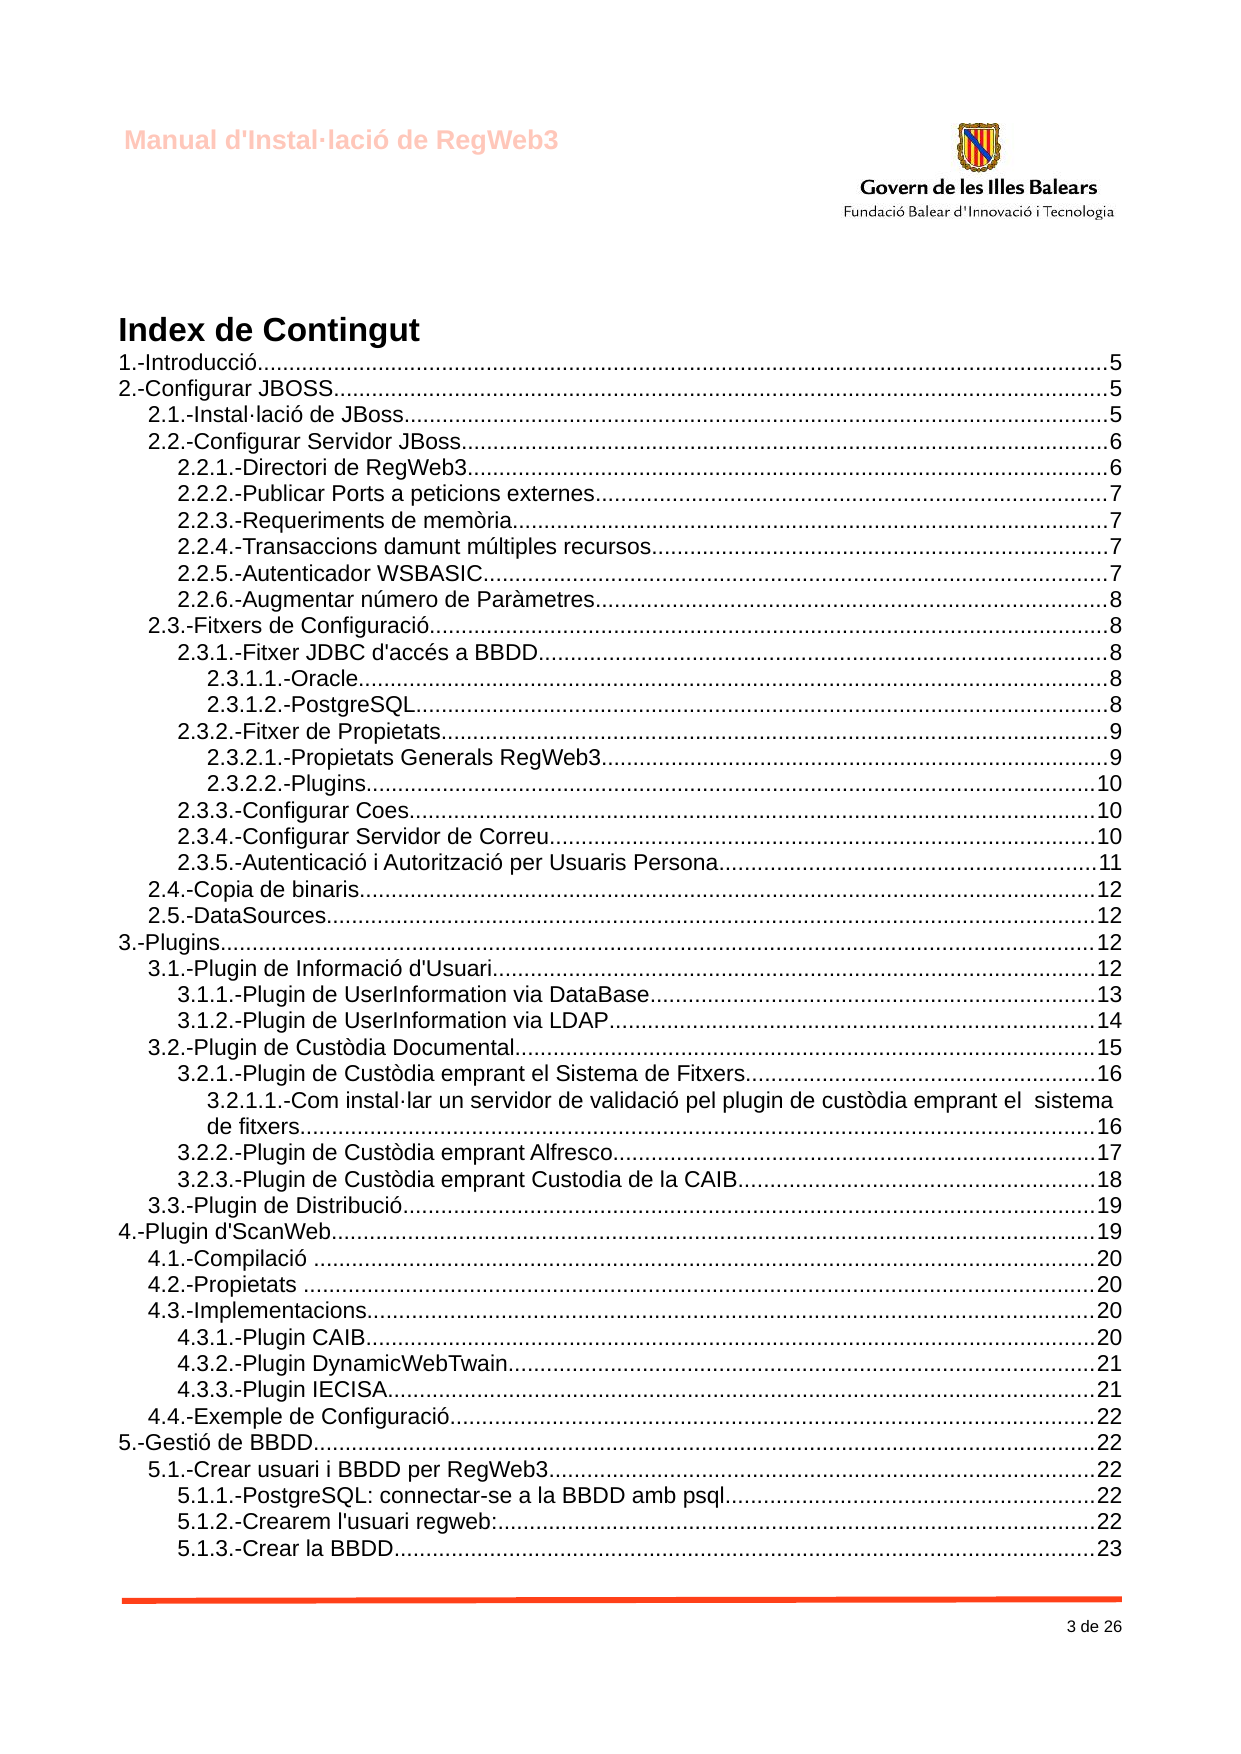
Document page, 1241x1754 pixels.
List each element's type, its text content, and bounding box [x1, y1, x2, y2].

text 3.2.1.1.-Com instal·lar un servidor de validació pel plugin de custòdia emprant el sistema de fitxers 16 [207, 1087, 1122, 1139]
text 5.1.3.-Crear la BBDD 23 [177, 1534, 1122, 1561]
text 2.3.5.-Autenticació i Autorització per Usuaris Persona 11 [177, 849, 1122, 876]
text 3.2.-Plugin de Custòdia Documental 15 [148, 1034, 1122, 1060]
text 2.2.6.-Augmentar número de Paràmetres 8 [177, 586, 1122, 612]
text 2.3.2.1.-Propietats Generals RegWeb3 9 [207, 744, 1122, 770]
text 2.3.2.-Fitxer de Propietats 9 [177, 718, 1122, 744]
text 2.4.-Copia de binaris 12 [148, 876, 1122, 902]
text 2.3.4.-Configurar Servidor de Correu 10 [177, 823, 1122, 849]
text 3.1.-Plugin de Informació d'Usuari 12 [148, 955, 1122, 981]
text 4.1.-Compilació 20 [148, 1245, 1122, 1271]
text 3.1.1.-Plugin de UserInformation via DataBase 13 [177, 981, 1122, 1007]
text 2.2.1.-Directori de RegWeb3 6 [177, 454, 1122, 480]
text 3.2.2.-Plugin de Custòdia emprant Alfresco 17 [177, 1139, 1122, 1166]
text 2.3.3.-Configurar Coes 10 [177, 797, 1122, 823]
text 2.2.3.-Requeriments de memòria 7 [177, 507, 1122, 533]
text 3.-Plugins 12 [118, 928, 1122, 955]
text 2.5.-DataSources 12 [148, 902, 1122, 928]
text 2.2.4.-Transaccions damunt múltiples recursos 7 [177, 533, 1122, 559]
text 2.3.1.-Fitxer JDBC d'accés a BBDD 8 [177, 638, 1122, 665]
text 2.3.2.2.-Plugins 10 [207, 770, 1122, 797]
text 2.2.2.-Publicar Ports a peticions externes 7 [177, 480, 1122, 507]
text 5.1.1.-PostgreSQL: connectar-se a la BBDD amb psql 22 [177, 1482, 1122, 1508]
text 4.3.1.-Plugin CAIB 20 [177, 1324, 1122, 1350]
text 4.3.3.-Plugin IECISA 21 [177, 1376, 1122, 1403]
text 5.-Gestió de BBDD 22 [118, 1429, 1122, 1456]
text 4.3.-Implementacions 20 [148, 1297, 1122, 1324]
text 2.1.-Instal·lació de JBoss 5 [148, 401, 1122, 428]
text 2.3.-Fitxers de Configuració 8 [148, 612, 1122, 638]
subtitle Index de Contingut [118, 310, 1122, 349]
text 2.3.1.2.-PostgreSQL 8 [207, 691, 1122, 718]
text 5.1.-Crear usuari i BBDD per RegWeb3 22 [148, 1456, 1122, 1482]
text 2.3.1.1.-Oracle 8 [207, 665, 1122, 691]
text 1.-Introducció 5 [118, 349, 1122, 375]
text 4.3.2.-Plugin DynamicWebTwain 21 [177, 1350, 1122, 1376]
text 5.1.2.-Crearem l'usuari regweb: 22 [177, 1508, 1122, 1534]
text 3.2.1.-Plugin de Custòdia emprant el Sistema de Fitxers 16 [177, 1060, 1122, 1087]
text 3.2.3.-Plugin de Custòdia emprant Custodia de la CAIB 18 [177, 1166, 1122, 1192]
text 4.-Plugin d'ScanWeb 19 [118, 1218, 1122, 1245]
text 3.3.-Plugin de Distribució 19 [148, 1192, 1122, 1218]
text 2.-Configurar JBOSS 5 [118, 375, 1122, 401]
picture [840, 123, 1117, 220]
text 4.2.-Propietats 20 [148, 1271, 1122, 1297]
text 2.2.5.-Autenticador WSBASIC 7 [177, 559, 1122, 586]
text 4.4.-Exemple de Configuració 22 [148, 1403, 1122, 1429]
text 2.2.-Configurar Servidor JBoss 6 [148, 428, 1122, 454]
text 3.1.2.-Plugin de UserInformation via LDAP 14 [177, 1007, 1122, 1034]
